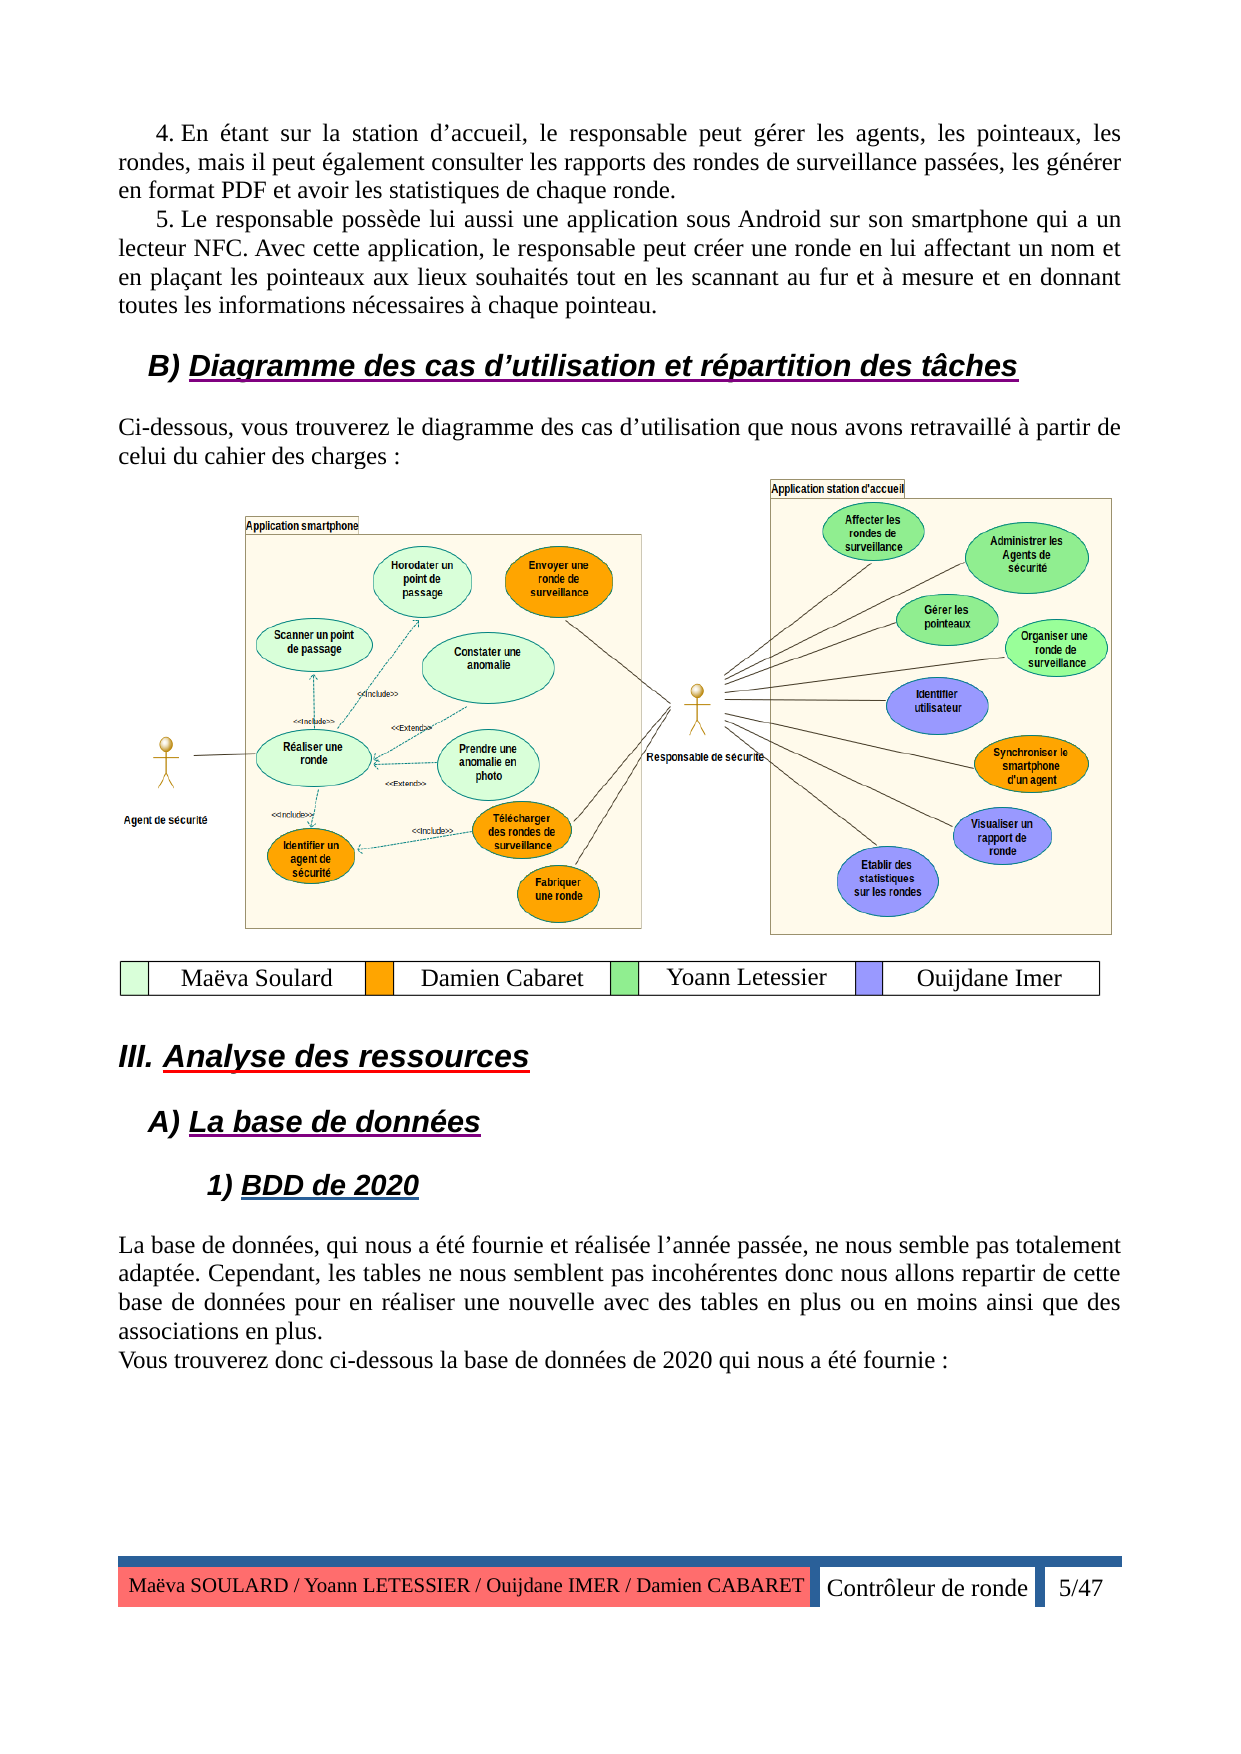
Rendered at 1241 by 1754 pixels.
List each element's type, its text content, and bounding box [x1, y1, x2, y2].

subtitle BDD de 2020 [118, 1167, 1122, 1201]
text Ci-dessous, vous trouverez le diagramme des cas d’utilisation que nous avons retravaillé à partir de celui du cahier des charges : [118, 412, 1122, 470]
text La base de données, qui nous a été fournie et réalisée l’année passée, ne nous semble pas totalement adaptée. Cependant, les tables ne nous semblent pas incohérentes donc nous allons repartir de cette base de données pour en réaliser une nouvelle avec des tables en plus ou en moins ainsi que des associations en plus. [118, 1230, 1122, 1345]
subtitle Diagramme des cas d’utilisation et répartition des tâches [118, 348, 1122, 383]
subtitle La base de données [118, 1103, 1122, 1139]
list En étant sur la station d’accueil, le responsable peut gérer les agents, les pointeaux, les rondes, mais il peut également consulter les rapports des rondes de surveillance passées, les générer en format PDF et avoir les statistiques de chaque ronde. [118, 118, 1122, 204]
list Le responsable possède lui aussi une application sous Android sur son smartphone qui a un lecteur NFC. Avec cette application, le responsable peut créer une ronde en lui affectant un nom et en plaçant les pointeaux aux lieux souhaités tout en les scannant au fur et à mesure et en donnant toutes les informations nécessaires à chaque pointeau. [118, 204, 1122, 319]
picture [107, 949, 1112, 1009]
subtitle Analyse des ressources [118, 1038, 1122, 1075]
text Vous trouverez donc ci-dessous la base de données de 2020 qui nous a été fournie : [118, 1345, 1122, 1373]
picture [115, 469, 1120, 944]
